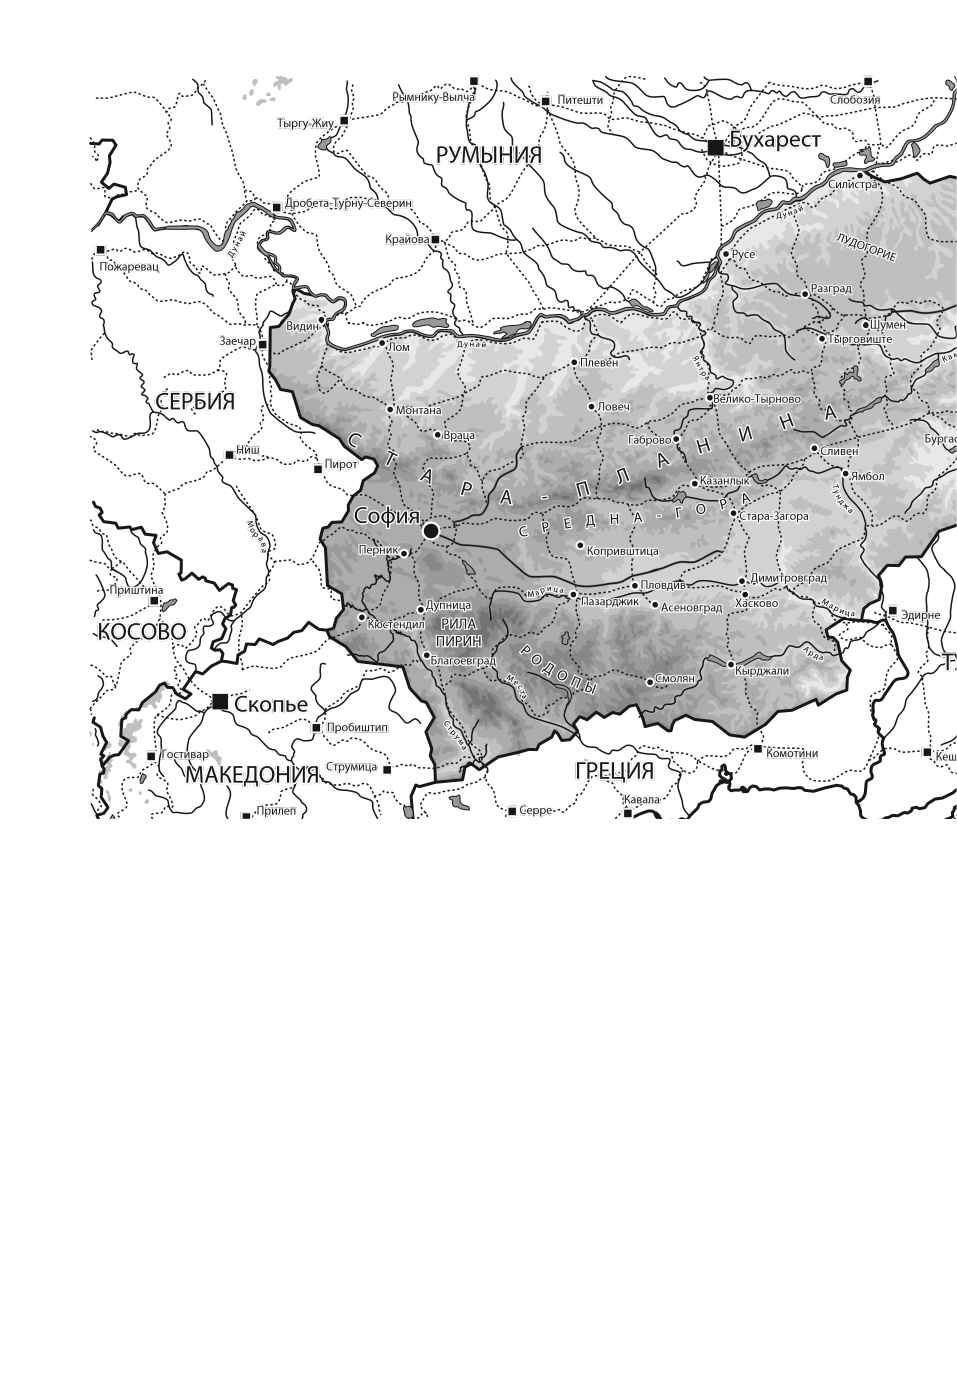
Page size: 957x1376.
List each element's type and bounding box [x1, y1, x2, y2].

picture [88, 75, 957, 819]
